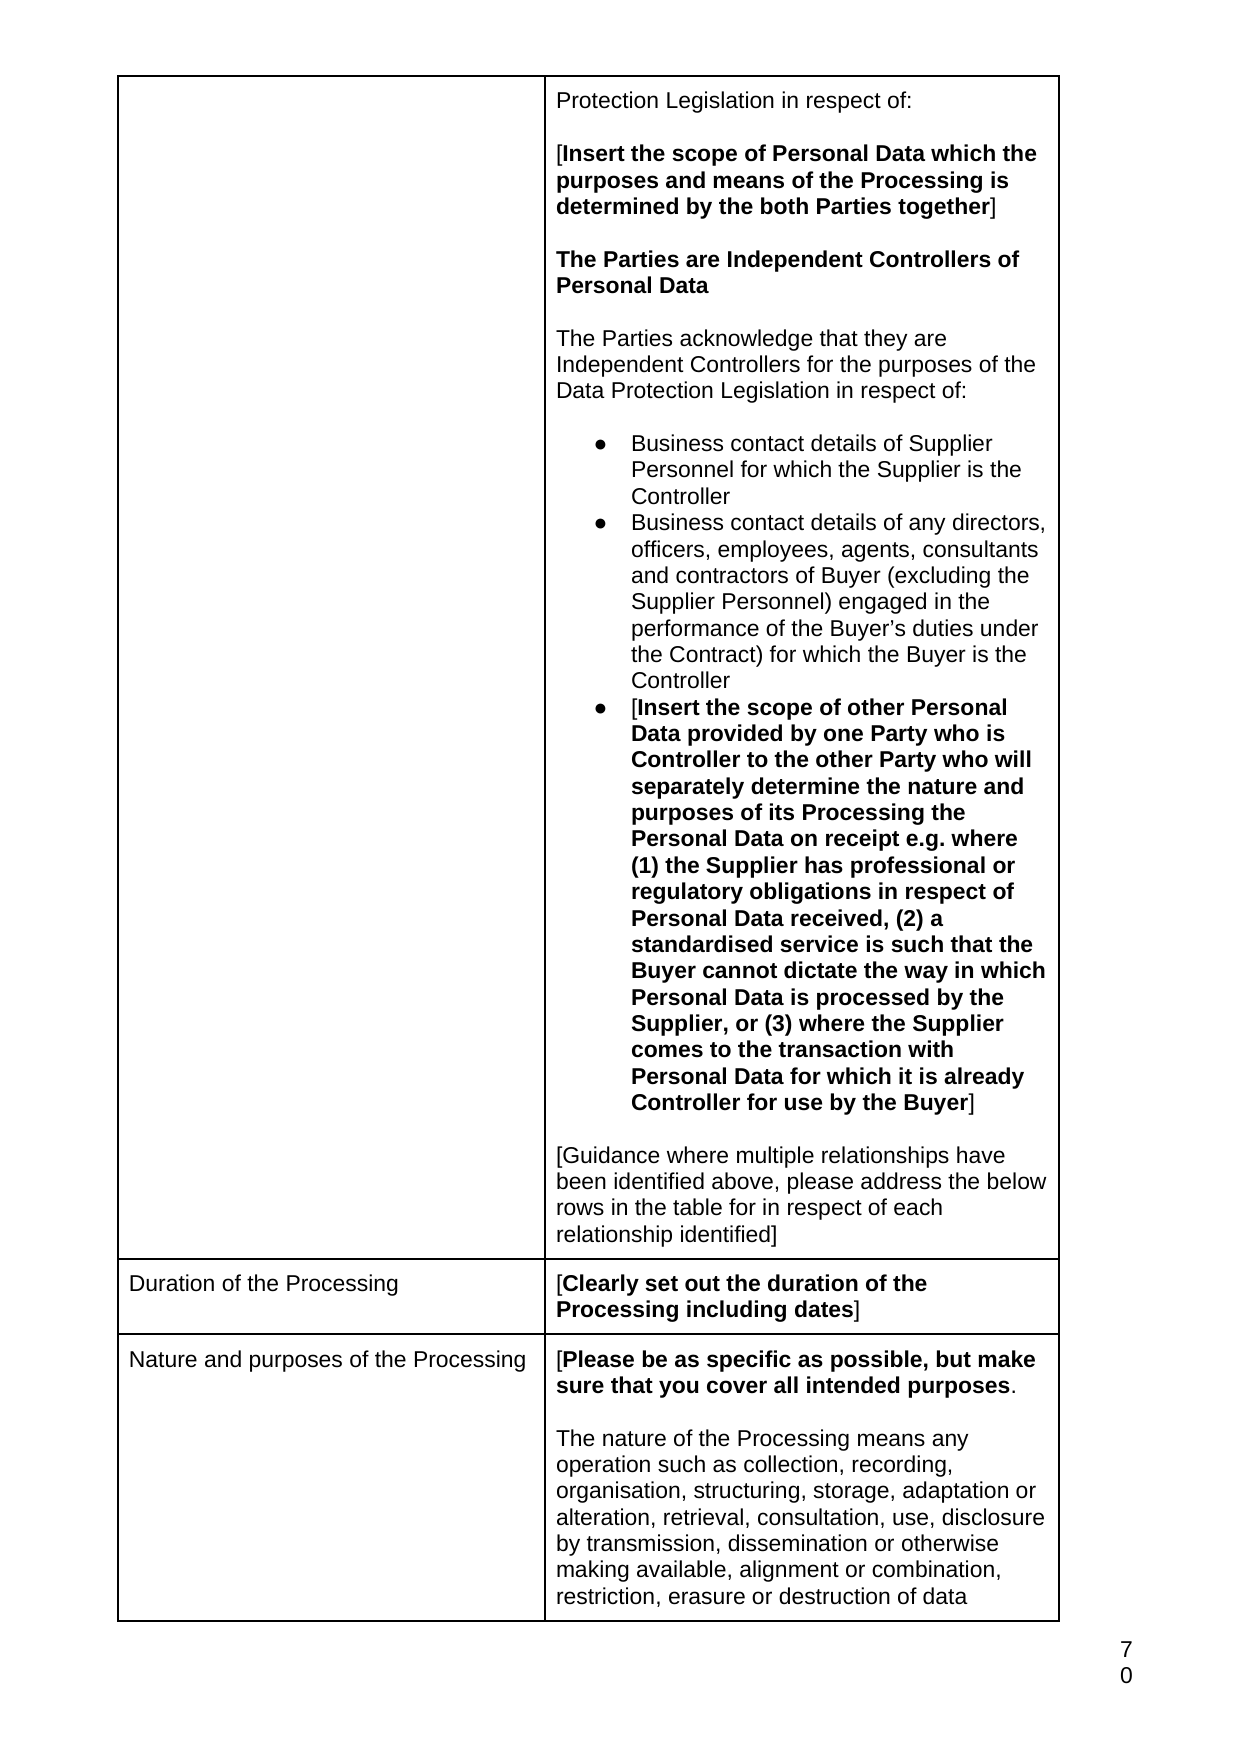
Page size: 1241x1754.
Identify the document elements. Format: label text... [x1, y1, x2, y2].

table_cell [Clearly set out the duration of the Processing including dates] [546, 1260, 1058, 1333]
table_cell [Please be as specific as possible, but make sure that you cover all intended purposes. The nature of the Processing means any operation such as collection, recording, organisation, structuring, storage, adaptation or alteration, retrieval, consultation, use, disclosure by transmission, dissemination or otherwise making available, alignment or combination, restriction, erasure or destruction of data [546, 1335, 1058, 1619]
table_cell [119, 77, 544, 1257]
table_cell Duration of the Processing [119, 1260, 544, 1333]
table_cell Nature and purposes of the Processing [119, 1335, 544, 1619]
table_cell Protection Legislation in respect of: [Insert the scope of Personal Data which the purposes and means of the Processing is determined by the both Parties together] The Parties are Independent Controllers of Personal Data The Parties acknowledge that they are Independent Controllers for the purposes of the Data Protection Legislation in respect of: Business contact details of Supplier Personnel for which the Supplier is the Controller Business contact details of any directors, officers, employees, agents, consultants and contractors of Buyer (excluding the Supplier Personnel) engaged in the performance of the Buyer’s duties under the Contract) for which the Buyer is the Controller [Insert the scope of other Personal Data provided by one Party who is Controller to the other Party who will separately determine the nature and purposes of its Processing the Personal Data on receipt e.g. where (1) the Supplier has professional or regulatory obligations in respect of Personal Data received, (2) a standardised service is such that the Buyer cannot dictate the way in which Personal Data is processed by the Supplier, or (3) where the Supplier comes to the transaction with Personal Data for which it is already Controller for use by the Buyer] [Guidance where multiple relationships have been identified above, please address the below rows in the table for in respect of each relationship identified] [546, 77, 1058, 1257]
